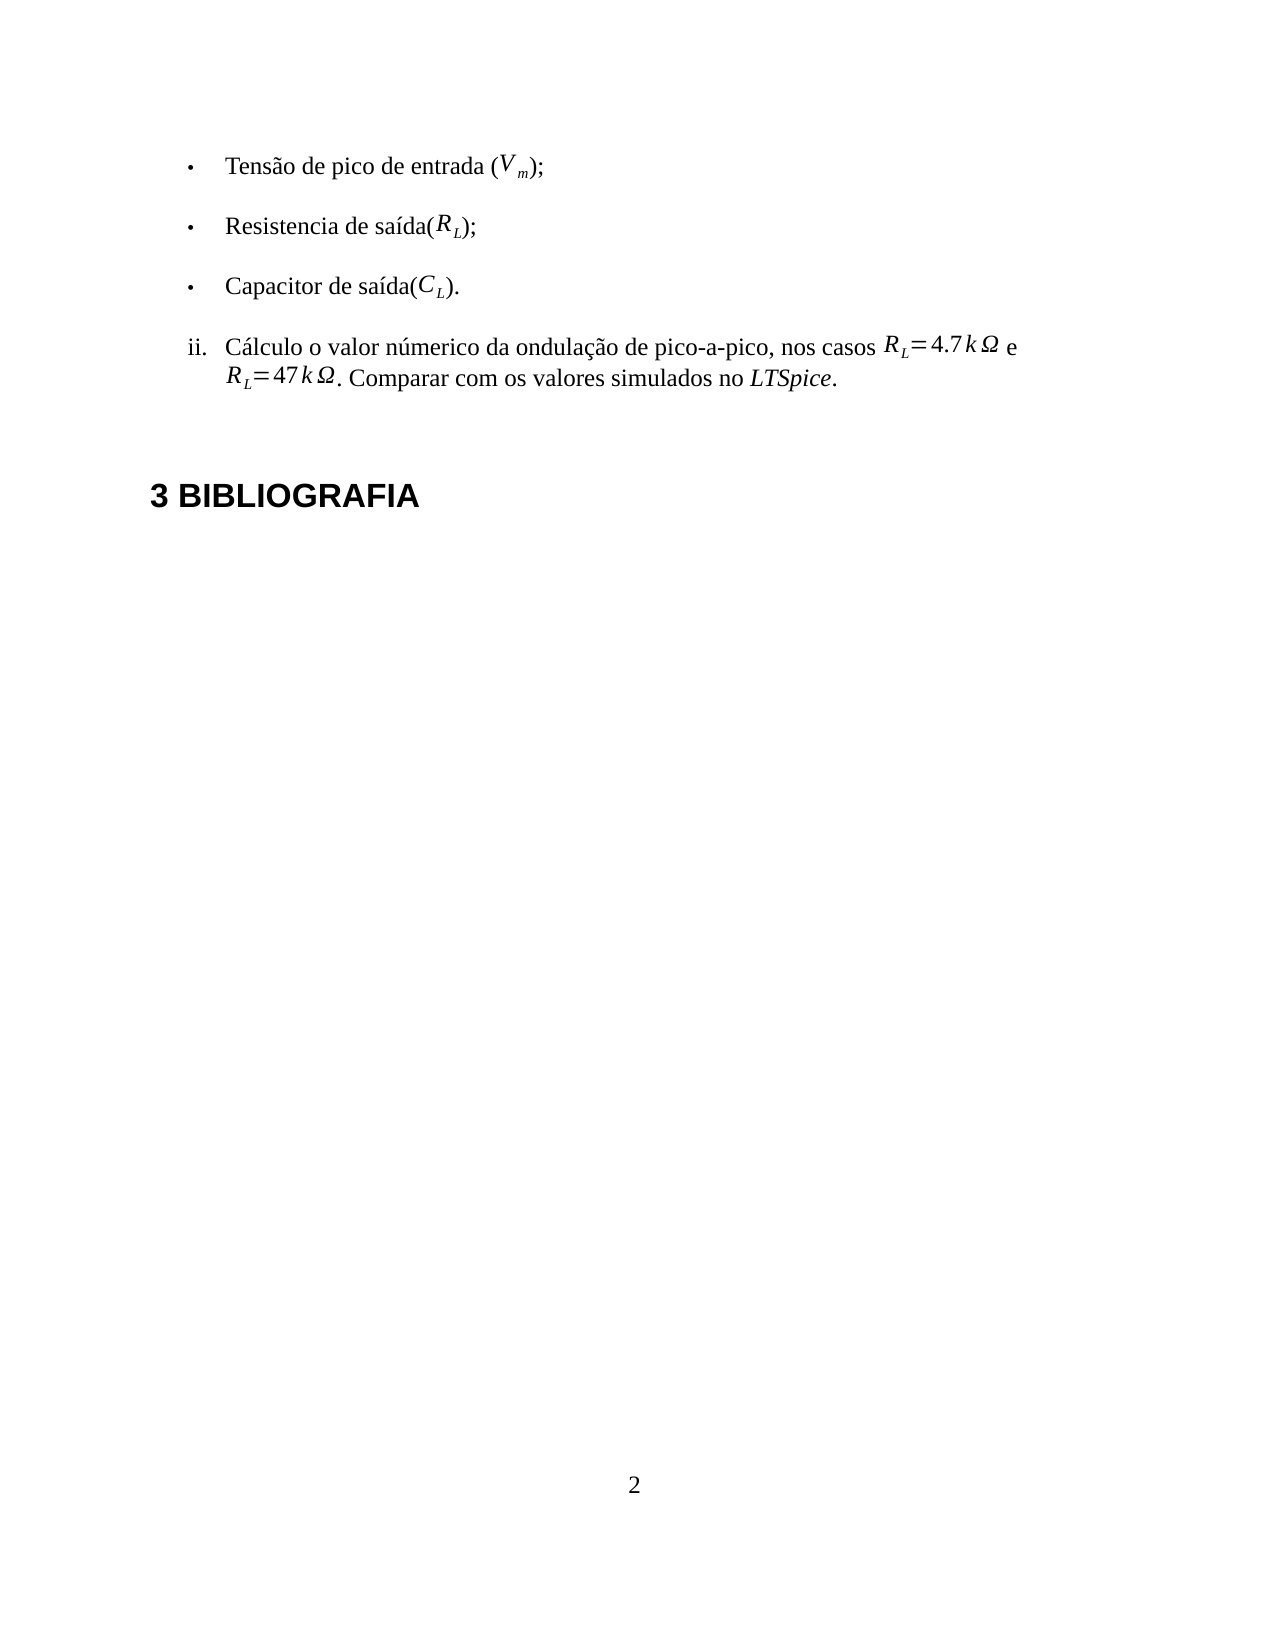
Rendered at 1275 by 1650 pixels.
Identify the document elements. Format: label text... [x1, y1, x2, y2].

list Tensão de pico de entrada (); [187, 150, 1125, 210]
list Capacitor de saída(). [187, 270, 1125, 330]
subtitle 3 BIBLIOGRAFIA [150, 476, 1125, 514]
list Resistencia de saída(); [187, 210, 1125, 270]
list Cálculo o valor númerico da ondulação de pico-a-pico, nos casos e . Comparar com os valores simulados no LTSpice. [187, 330, 1125, 422]
